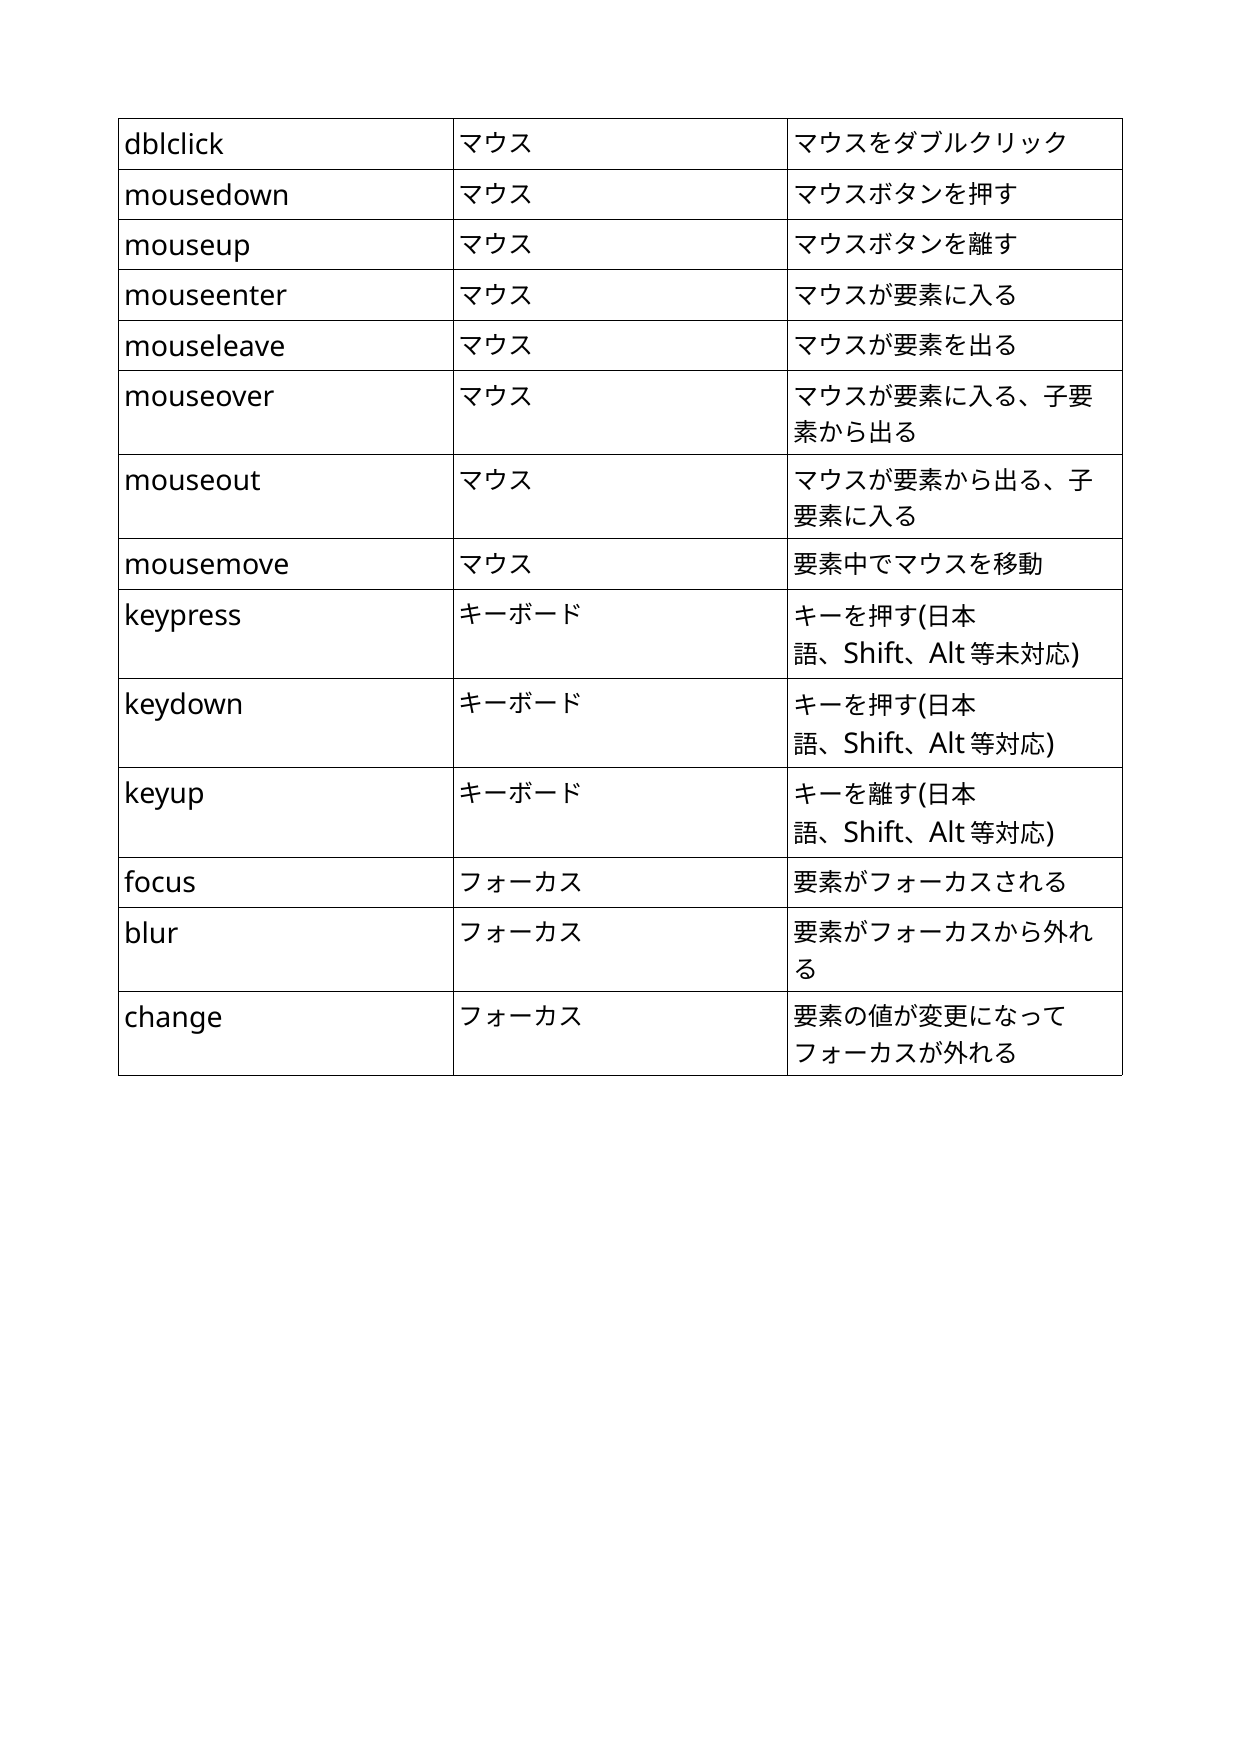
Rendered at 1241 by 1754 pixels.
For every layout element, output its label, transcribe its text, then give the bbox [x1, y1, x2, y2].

table_cell keydown [119, 679, 453, 767]
table_cell mousemove [119, 539, 453, 589]
table_cell 要素がフォーカスされる [788, 858, 1122, 907]
table_cell フォーカス [454, 858, 787, 907]
table_cell 要素がフォーカスから外れる [788, 908, 1122, 991]
table_cell 要素中でマウスを移動 [788, 539, 1122, 589]
table_cell マウスボタンを押す [788, 170, 1122, 219]
table_cell change [119, 992, 453, 1075]
table_cell mouseup [119, 220, 453, 269]
table_cell mouseout [119, 455, 453, 538]
table_cell マウス [454, 220, 787, 269]
table_cell マウス [454, 270, 787, 320]
table_cell blur [119, 908, 453, 991]
table_cell マウスをダブルクリック [788, 119, 1122, 168]
table_cell mousedown [119, 170, 453, 219]
table_cell キーを押す(日本語、Shift、Alt等未対応) [788, 590, 1122, 678]
table_cell マウス [454, 455, 787, 538]
table_cell キーボード [454, 768, 787, 857]
table_cell キーを押す(日本語、Shift、Alt等対応) [788, 679, 1122, 767]
table_cell focus [119, 858, 453, 907]
table_cell マウス [454, 321, 787, 370]
table_cell マウス [454, 539, 787, 589]
table_cell mouseenter [119, 270, 453, 320]
table_cell マウスが要素に入る [788, 270, 1122, 320]
table_cell mouseleave [119, 321, 453, 370]
table_cell キーを離す(日本語、Shift、Alt等対応) [788, 768, 1122, 857]
table_cell 要素の値が変更になってフォーカスが外れる [788, 992, 1122, 1075]
table_cell マウス [454, 170, 787, 219]
table_cell keypress [119, 590, 453, 678]
table_cell マウス [454, 371, 787, 454]
table_cell マウスが要素から出る、子要素に入る [788, 455, 1122, 538]
table_cell mouseover [119, 371, 453, 454]
table_cell マウスが要素を出る [788, 321, 1122, 370]
table_cell キーボード [454, 590, 787, 678]
table_cell マウスが要素に入る、子要素から出る [788, 371, 1122, 454]
table_cell マウスボタンを離す [788, 220, 1122, 269]
table_cell dblclick [119, 119, 453, 168]
table_cell キーボード [454, 679, 787, 767]
table_cell フォーカス [454, 992, 787, 1075]
table_cell フォーカス [454, 908, 787, 991]
table_cell マウス [454, 119, 787, 168]
table_cell keyup [119, 768, 453, 857]
